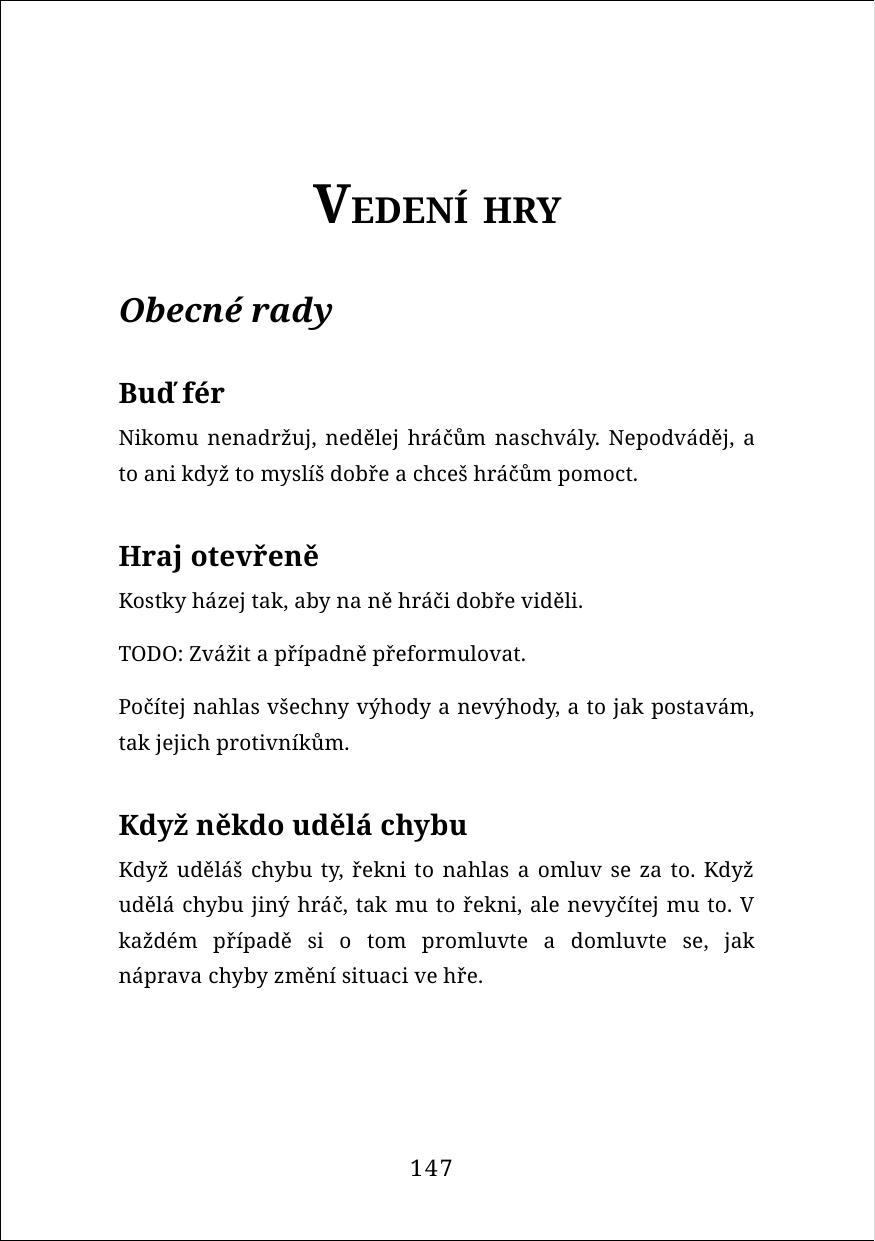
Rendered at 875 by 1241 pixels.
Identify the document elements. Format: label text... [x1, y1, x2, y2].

subtitle Hraj otevřeně [118, 536, 756, 574]
subtitle Když někdo udělá chybu [118, 805, 756, 843]
subtitle Buď fér [118, 373, 756, 412]
text Nikomu nenadržuj, nedělej hráčům naschvály. Nepodváděj, a to ani když to myslíš dobře a chceš hráčům pomoct. [118, 423, 756, 487]
text Počítej nahlas všechny výhody a nevýhody, a to jak postavám, tak jejich protivníkům. [118, 692, 756, 756]
text Kostky házej tak, aby na ně hráči dobře viděli. [118, 586, 756, 614]
subtitle Vedení hry [118, 166, 756, 239]
text TODO: Zvážit a případně přeformulovat. [118, 639, 756, 668]
text Když uděláš chybu ty, řekni to nahlas a omluv se za to. Když udělá chybu jiný hráč, tak mu to řekni, ale nevyčítej mu to. V každém případě si o tom promluvte a domluvte se, jak náprava chyby změní situaci ve hře. [118, 855, 756, 990]
subtitle Obecné rady [118, 287, 756, 332]
